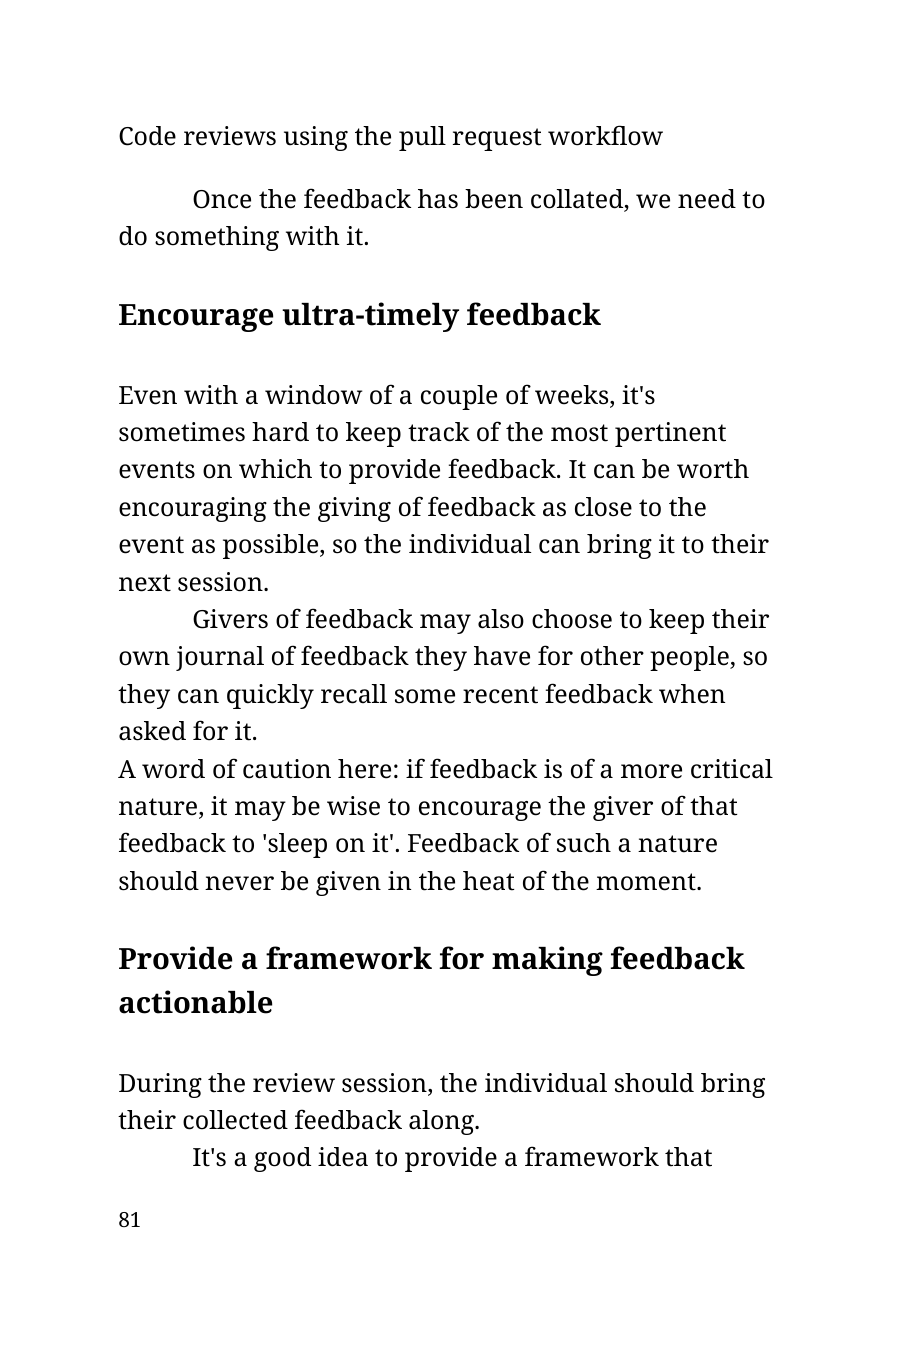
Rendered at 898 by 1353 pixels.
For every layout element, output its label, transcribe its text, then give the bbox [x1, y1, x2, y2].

text Even with a window of a couple of weeks, it's sometimes hard to keep track of the most pertinent events on which to provide feedback. It can be worth encouraging the giving of feedback as close to the event as possible, so the individual can bring it to their next session. [118, 377, 779, 598]
text Givers of feedback may also choose to keep their own journal of feedback they have for other people, so they can quickly recall some recent feedback when asked for it. [118, 602, 779, 748]
text During the review session, the individual should bring their collected feedback along. [118, 1065, 779, 1137]
text It's a good idea to provide a framework that [118, 1140, 779, 1174]
subtitle Provide a framework for making feedback actionable [118, 938, 779, 1022]
text Once the feedback has been collated, we need to do something with it. [118, 182, 779, 253]
text A word of caution here: if feedback is of a more critical nature, it may be wise to encourage the giver of that feedback to 'sleep on it'. Feedback of such a nature should never be given in the heat of the moment. [118, 751, 779, 897]
subtitle Encourage ultra-timely feedback [118, 294, 779, 333]
